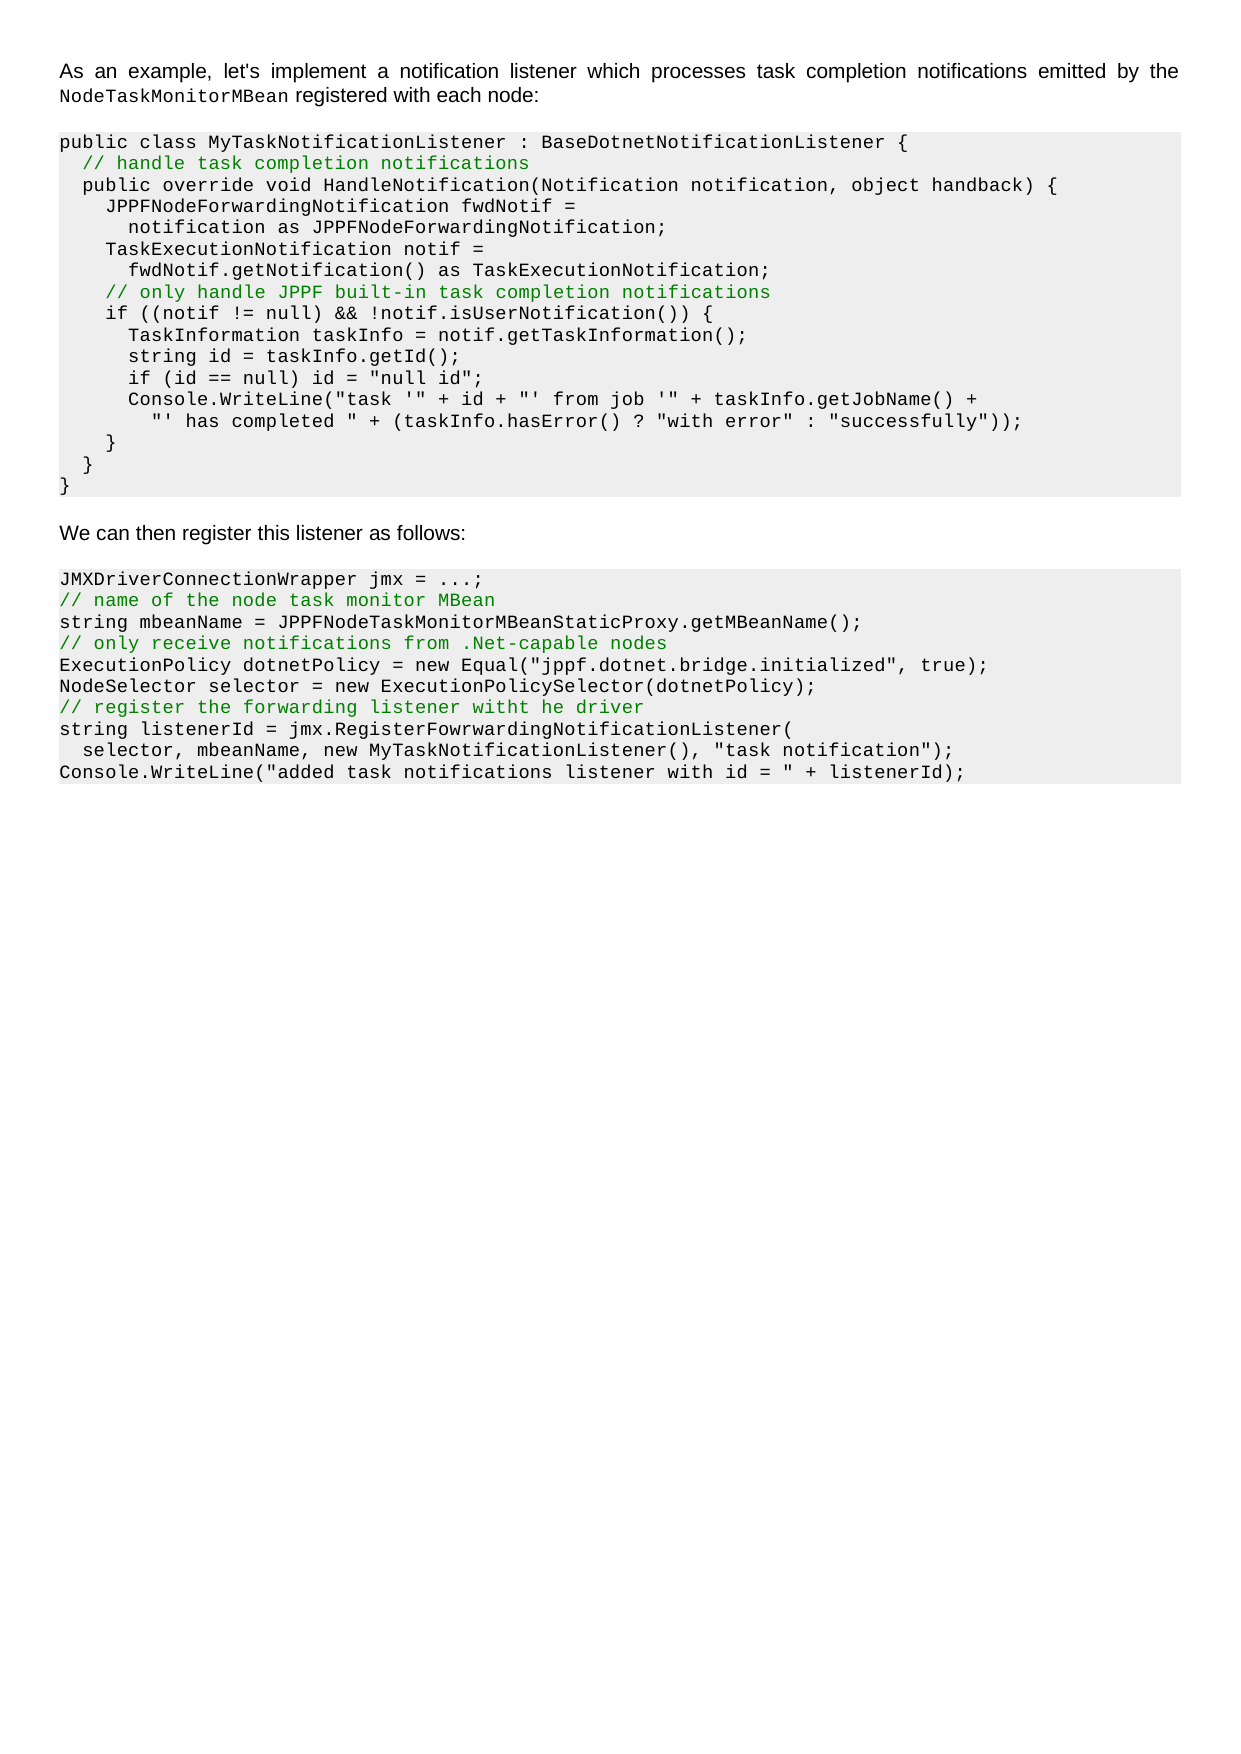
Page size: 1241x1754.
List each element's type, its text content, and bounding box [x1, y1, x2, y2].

text } [59, 454, 1181, 475]
text if ((notif != null) && !notif.isUserNotification()) { [59, 304, 1181, 325]
text if (id == null) id = "null id"; [59, 368, 1181, 389]
text // register the forwarding listener witht he driver [59, 698, 1181, 719]
text // only handle JPPF built-in task completion notifications [59, 282, 1181, 304]
text "' has completed " + (taskInfo.hasError() ? "with error" : "successfully")); [59, 411, 1181, 432]
text public class MyTaskNotificationListener : BaseDotnetNotificationListener { [59, 132, 1181, 153]
text } [59, 432, 1181, 454]
text JPPFNodeForwardingNotification fwdNotif = [59, 196, 1181, 218]
text // only receive notifications from .Net-capable nodes [59, 633, 1181, 655]
text As an example, let's implement a notification listener which processes task completion notifications emitted by the NodeTaskMonitorMBean registered with each node: [59, 59, 1181, 108]
text } [59, 475, 1181, 497]
text string mbeanName = JPPFNodeTaskMonitorMBeanStaticProxy.getMBeanName(); [59, 612, 1181, 633]
text public override void HandleNotification(Notification notification, object handback) { [59, 175, 1181, 196]
text We can then register this listener as follows: [59, 521, 1181, 545]
text TaskInformation taskInfo = notif.getTaskInformation(); [59, 325, 1181, 347]
text fwdNotif.getNotification() as TaskExecutionNotification; [59, 261, 1181, 282]
text TaskExecutionNotification notif = [59, 239, 1181, 261]
text selector, mbeanName, new MyTaskNotificationListener(), "task notification"); [59, 741, 1181, 762]
text string listenerId = jmx.RegisterFowrwardingNotificationListener( [59, 719, 1181, 741]
text Console.WriteLine("task '" + id + "' from job '" + taskInfo.getJobName() + [59, 389, 1181, 411]
text NodeSelector selector = new ExecutionPolicySelector(dotnetPolicy); [59, 676, 1181, 698]
text string id = taskInfo.getId(); [59, 347, 1181, 368]
text Console.WriteLine("added task notifications listener with id = " + listenerId); [59, 762, 1181, 784]
text notification as JPPFNodeForwardingNotification; [59, 218, 1181, 239]
text // handle task completion notifications [59, 153, 1181, 175]
text // name of the node task monitor MBean [59, 591, 1181, 612]
text JMXDriverConnectionWrapper jmx = ...; [59, 569, 1181, 591]
text ExecutionPolicy dotnetPolicy = new Equal("jppf.dotnet.bridge.initialized", true); [59, 655, 1181, 676]
